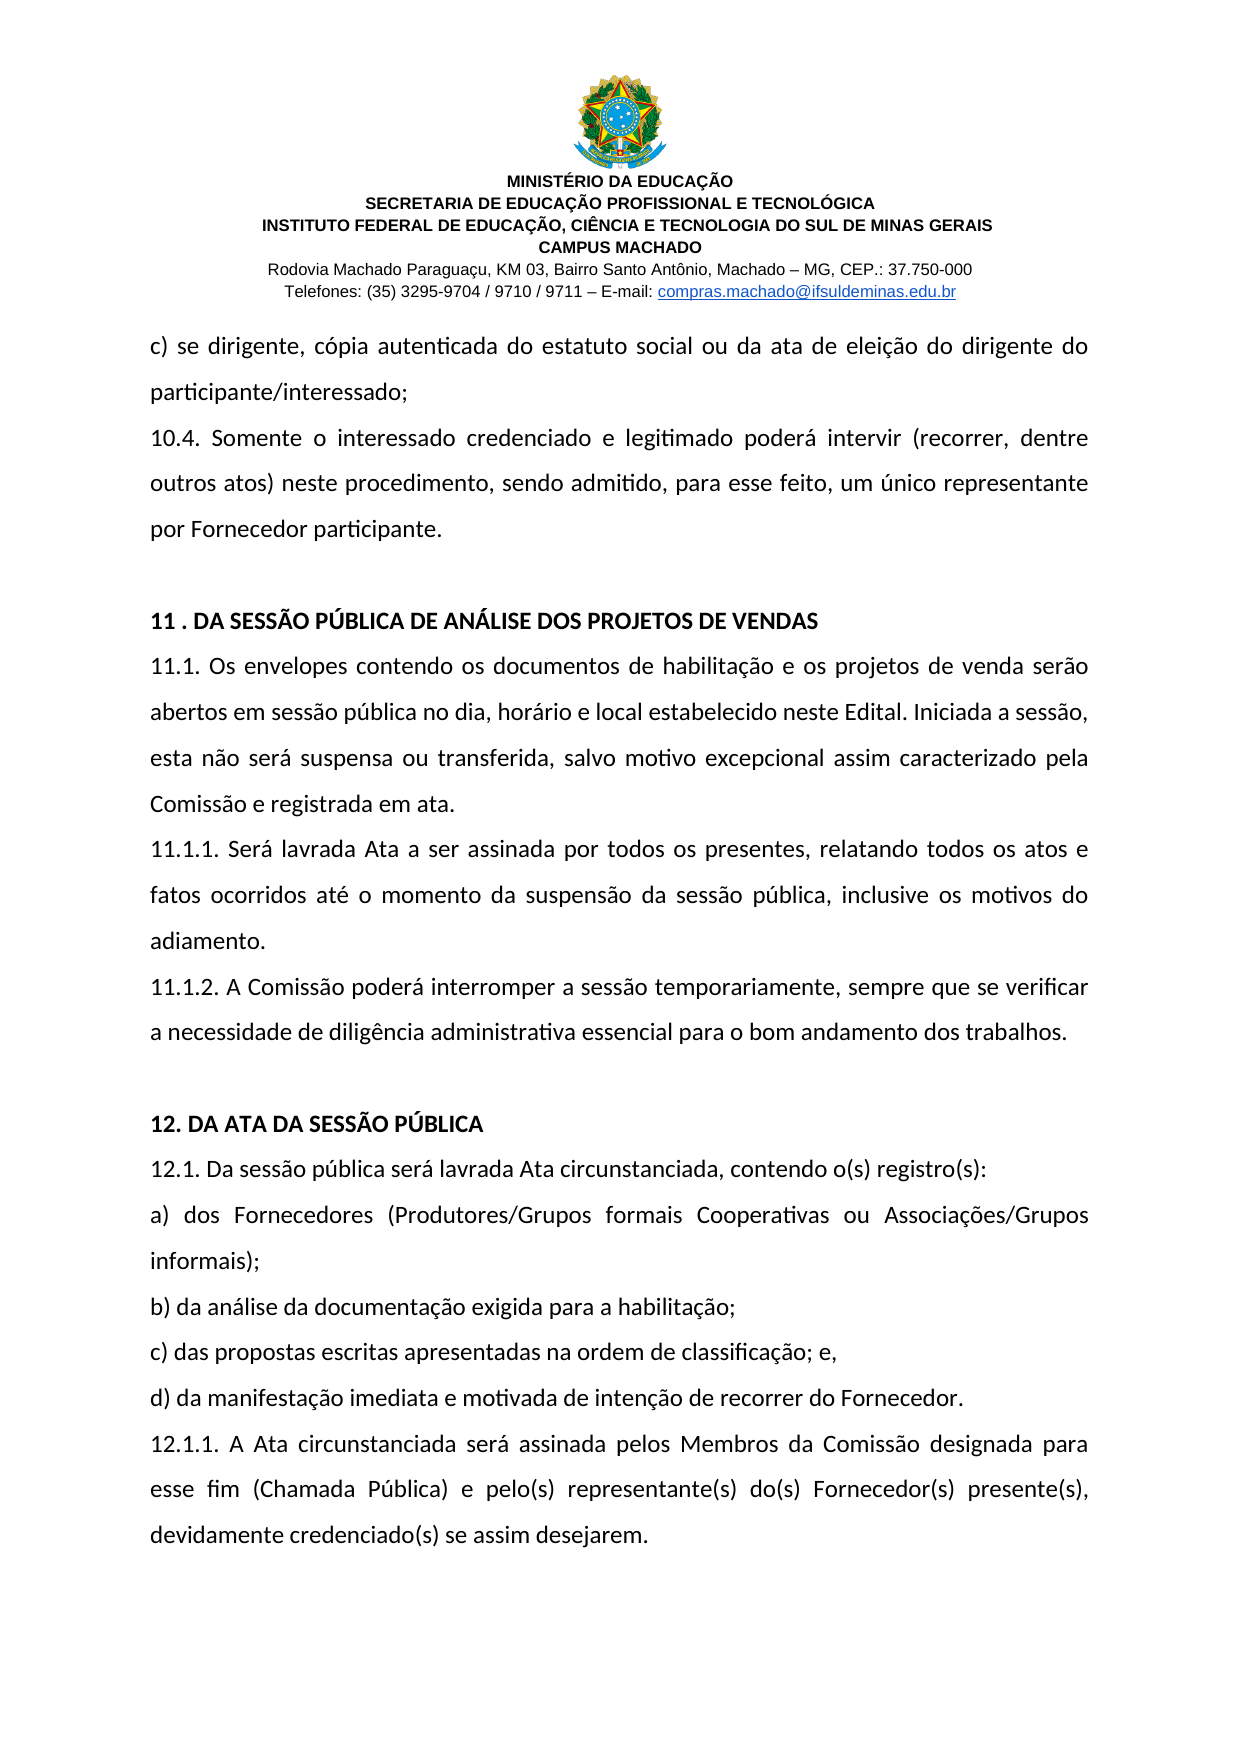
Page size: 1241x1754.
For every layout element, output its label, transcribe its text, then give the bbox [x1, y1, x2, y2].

text b) da análise da documentação exigida para a habilitação; [150, 1291, 1090, 1321]
text 12.1.1. A Ata circunstanciada será assinada pelos Membros da Comissão designada para esse fim (Chamada Pública) e pelo(s) representante(s) do(s) Fornecedor(s) presente(s), devidamente credenciado(s) se assim desejarem. [150, 1428, 1090, 1550]
text 11.1. Os envelopes contendo os documentos de habilitação e os projetos de venda serão abertos em sessão pública no dia, horário e local estabelecido neste Edital. Iniciada a sessão, esta não será suspensa ou transferida, salvo motivo excepcional assim caracterizado pela Comissão e registrada em ata. [150, 651, 1090, 818]
text 10.4. Somente o interessado credenciado e legitimado poderá intervir (recorrer, dentre outros atos) neste procedimento, sendo admitido, para esse feito, um único representante por Fornecedor participante. [150, 422, 1090, 544]
text 11 . DA SESSÃO PÚBLICA DE ANÁLISE DOS PROJETOS DE VENDAS [150, 605, 1090, 635]
text 11.1.2. A Comissão poderá interromper a sessão temporariamente, sempre que se verificar a necessidade de diligência administrativa essencial para o bom andamento dos trabalhos. [150, 971, 1090, 1047]
text 12. DA ATA DA SESSÃO PÚBLICA [150, 1108, 1090, 1138]
picture [573, 75, 667, 169]
text a) dos Fornecedores (Produtores/Grupos formais Cooperativas ou Associações/Grupos informais); [150, 1199, 1090, 1276]
text c) das propostas escritas apresentadas na ordem de classificação; e, [150, 1336, 1090, 1367]
text 11.1.1. Será lavrada Ata a ser assinada por todos os presentes, relatando todos os atos e fatos ocorridos até o momento da suspensão da sessão pública, inclusive os motivos do adiamento. [150, 833, 1090, 955]
picture [639, 150, 650, 156]
text c) se dirigente, cópia autenticada do estatuto social ou da ata de eleição do dirigente do participante/interessado; [150, 330, 1090, 407]
text d) da manifestação imediata e motivada de intenção de recorrer do Fornecedor. [150, 1382, 1090, 1413]
picture [613, 164, 628, 169]
text 12.1. Da sessão pública será lavrada Ata circunstanciada, contendo o(s) registro(s): [150, 1153, 1090, 1184]
